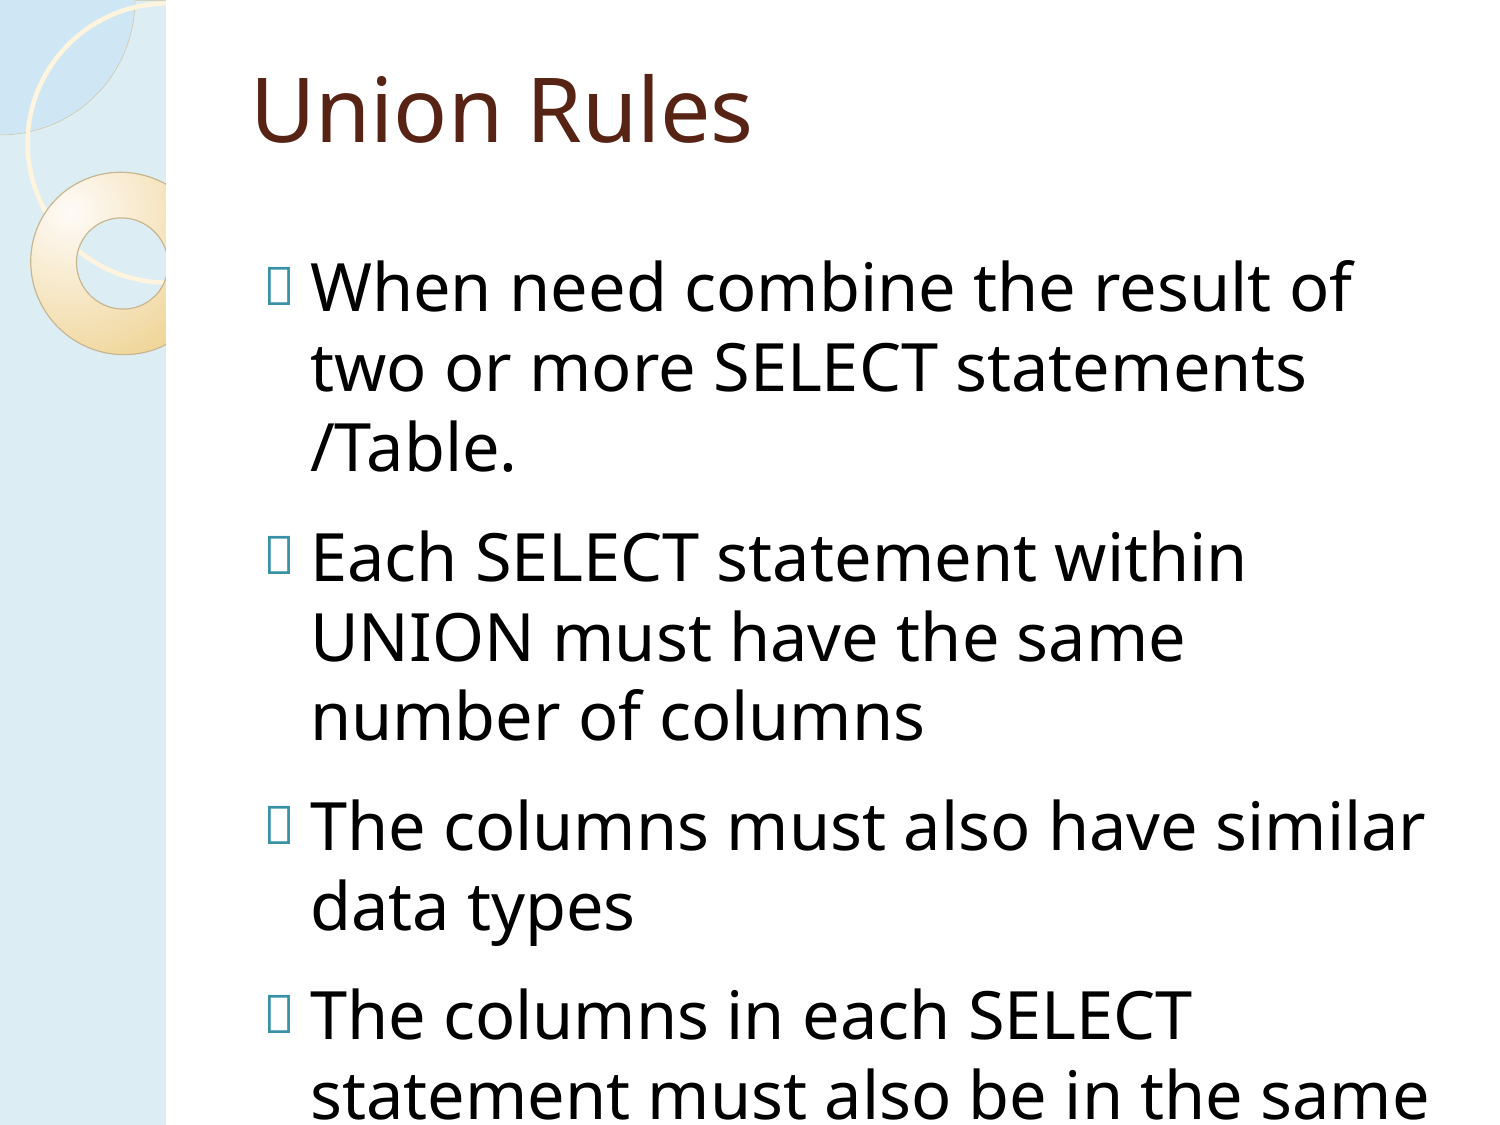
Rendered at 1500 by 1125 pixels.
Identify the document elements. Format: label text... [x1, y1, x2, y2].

list When need combine the result of two or more SELECT statements /Table. Each SELECT statement within UNION must have the same number of columns The columns must also have similar data types The columns in each SELECT statement must also be in the same order No duplicate vale If need duplicate vale use –Union ALL [235, 237, 1466, 1025]
title Union Rules [235, 45, 1466, 233]
